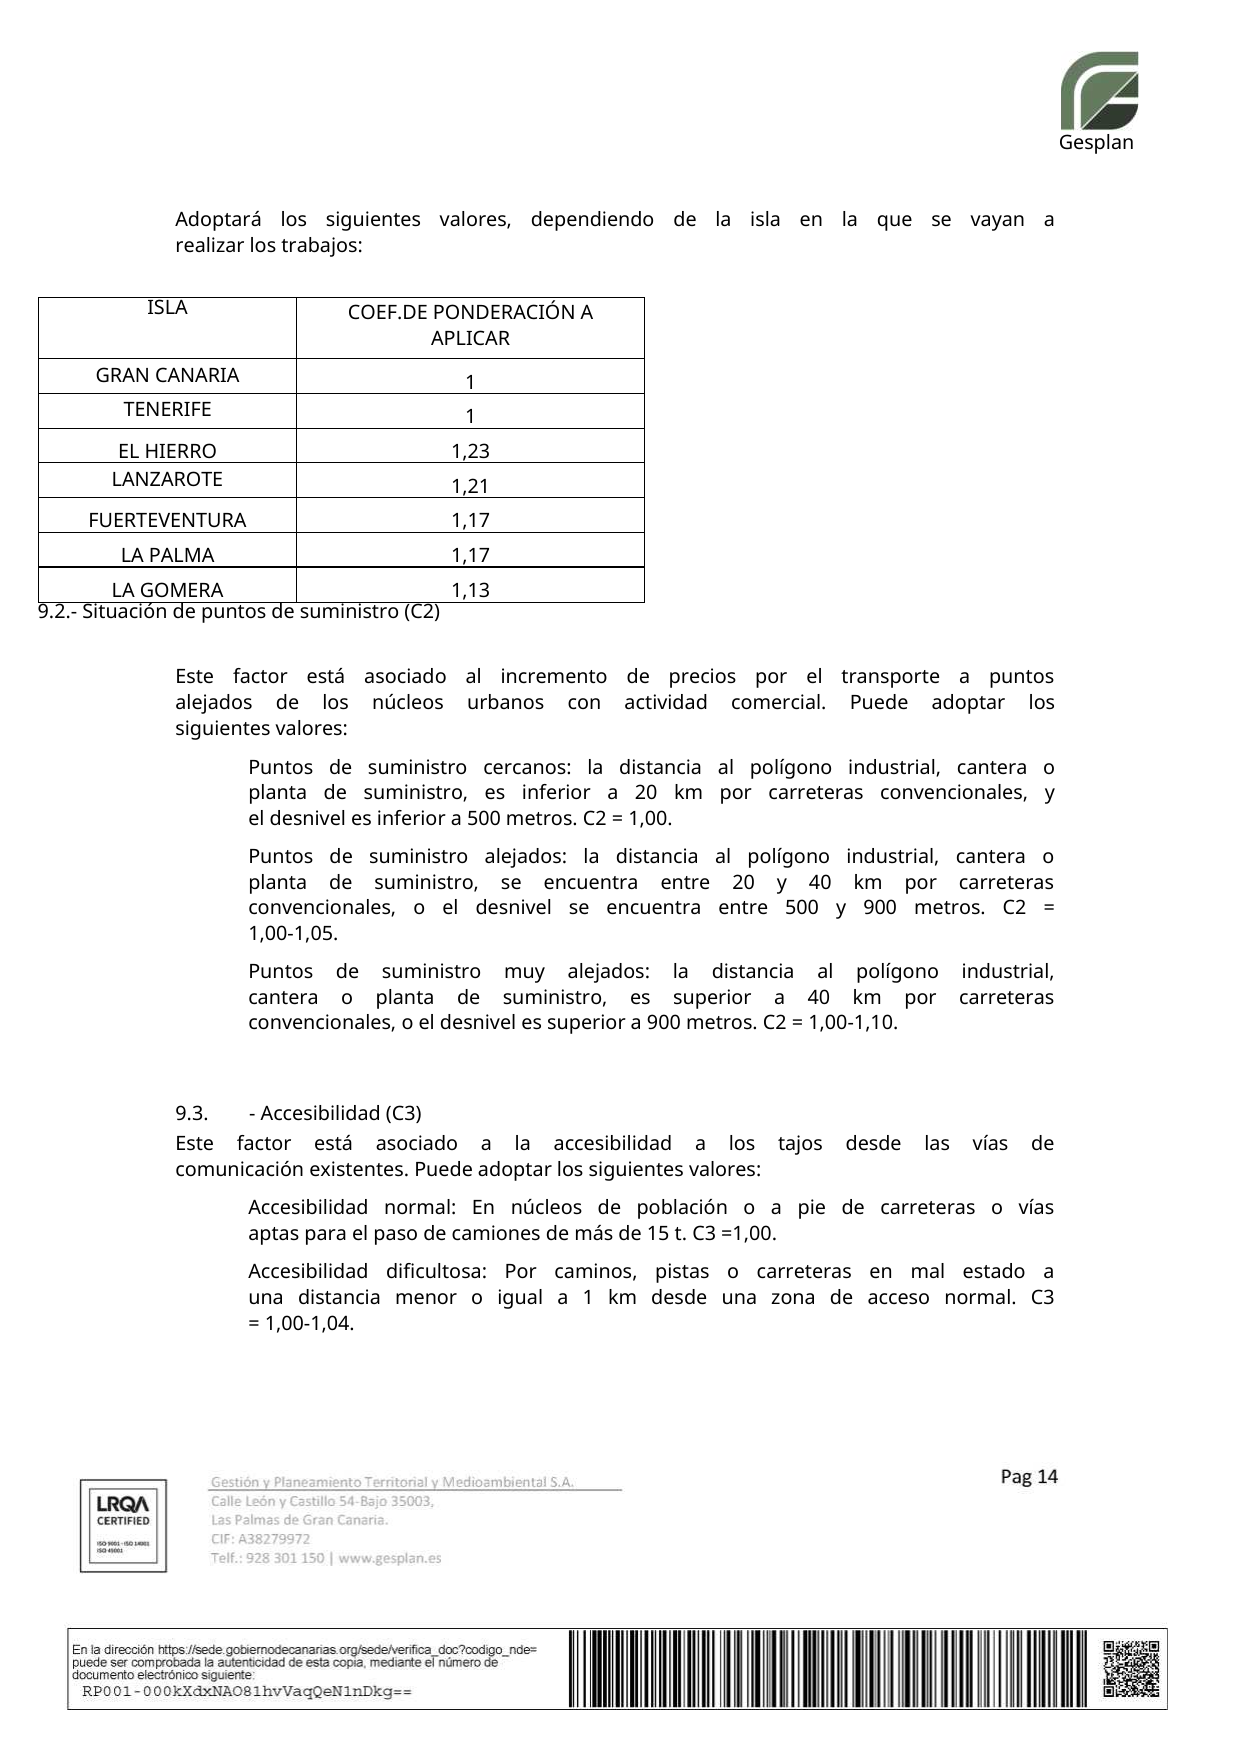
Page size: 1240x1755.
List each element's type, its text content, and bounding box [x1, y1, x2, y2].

table_header COEF.DE PONDERACIÓN A APLICAR [297, 298, 644, 358]
text Puntos de suministro cercanos: la distancia al polígono industrial, cantera o planta de suministro, es inferior a 20 km por carreteras convencionales, y el desnivel es inferior a 500 metros. C2 = 1,00. [248, 754, 1056, 831]
table_cell 1 [297, 359, 644, 393]
table_cell 1,17 [297, 533, 644, 566]
table_header ISLA [39, 298, 296, 358]
text Este factor está asociado al incremento de precios por el transporte a puntos alejados de los núcleos urbanos con actividad comercial. Puede adoptar los siguientes valores: [175, 663, 1056, 741]
text Puntos de suministro muy alejados: la distancia al polígono industrial, cantera o planta de suministro, es superior a 40 km por carreteras convencionales, o el desnivel es superior a 900 metros. C2 = 1,00-1,10. [248, 958, 1056, 1035]
table_cell 1,23 [297, 429, 644, 462]
table_cell LANZAROTE [39, 463, 296, 497]
text Accesibilidad normal: En núcleos de población o a pie de carreteras o vías aptas para el paso de camiones de más de 15 t. C3 =1,00. [248, 1193, 1056, 1246]
list - Accesibilidad (C3) [175, 1104, 1139, 1124]
table_cell GRAN CANARIA [39, 359, 296, 393]
table_cell LA PALMA [39, 533, 296, 566]
text Puntos de suministro alejados: la distancia al polígono industrial, cantera o planta de suministro, se encuentra entre 20 y 40 km por carreteras convencionales, o el desnivel se encuentra entre 500 y 900 metros. C2 = 1,00-1,05. [248, 843, 1056, 946]
text Adoptará los siguientes valores, dependiendo de la isla en la que se vayan a realizar los trabajos: [175, 206, 1056, 258]
table_cell 1 [297, 394, 644, 428]
text Accesibilidad dificultosa: Por caminos, pistas o carreteras en mal estado a una distancia menor o igual a 1 km desde una zona de acceso normal. C3 = 1,00-1,04. [248, 1258, 1056, 1335]
table_cell FUERTEVENTURA [39, 498, 296, 532]
table_cell TENERIFE [39, 394, 296, 428]
table_cell LA GOMERA [39, 568, 296, 602]
text Gesplan [1058, 133, 1134, 153]
table_cell 1,17 [297, 498, 644, 532]
table_cell EL HIERRO [39, 429, 296, 462]
table_cell 1,21 [297, 463, 644, 497]
text 9.2.- Situación de puntos de suministro (C2) [37, 603, 1202, 623]
table_cell 1,13 [297, 568, 644, 602]
text Este factor está asociado a la accesibilidad a los tajos desde las vías de comunicación existentes. Puede adoptar los siguientes valores: [175, 1130, 1056, 1181]
